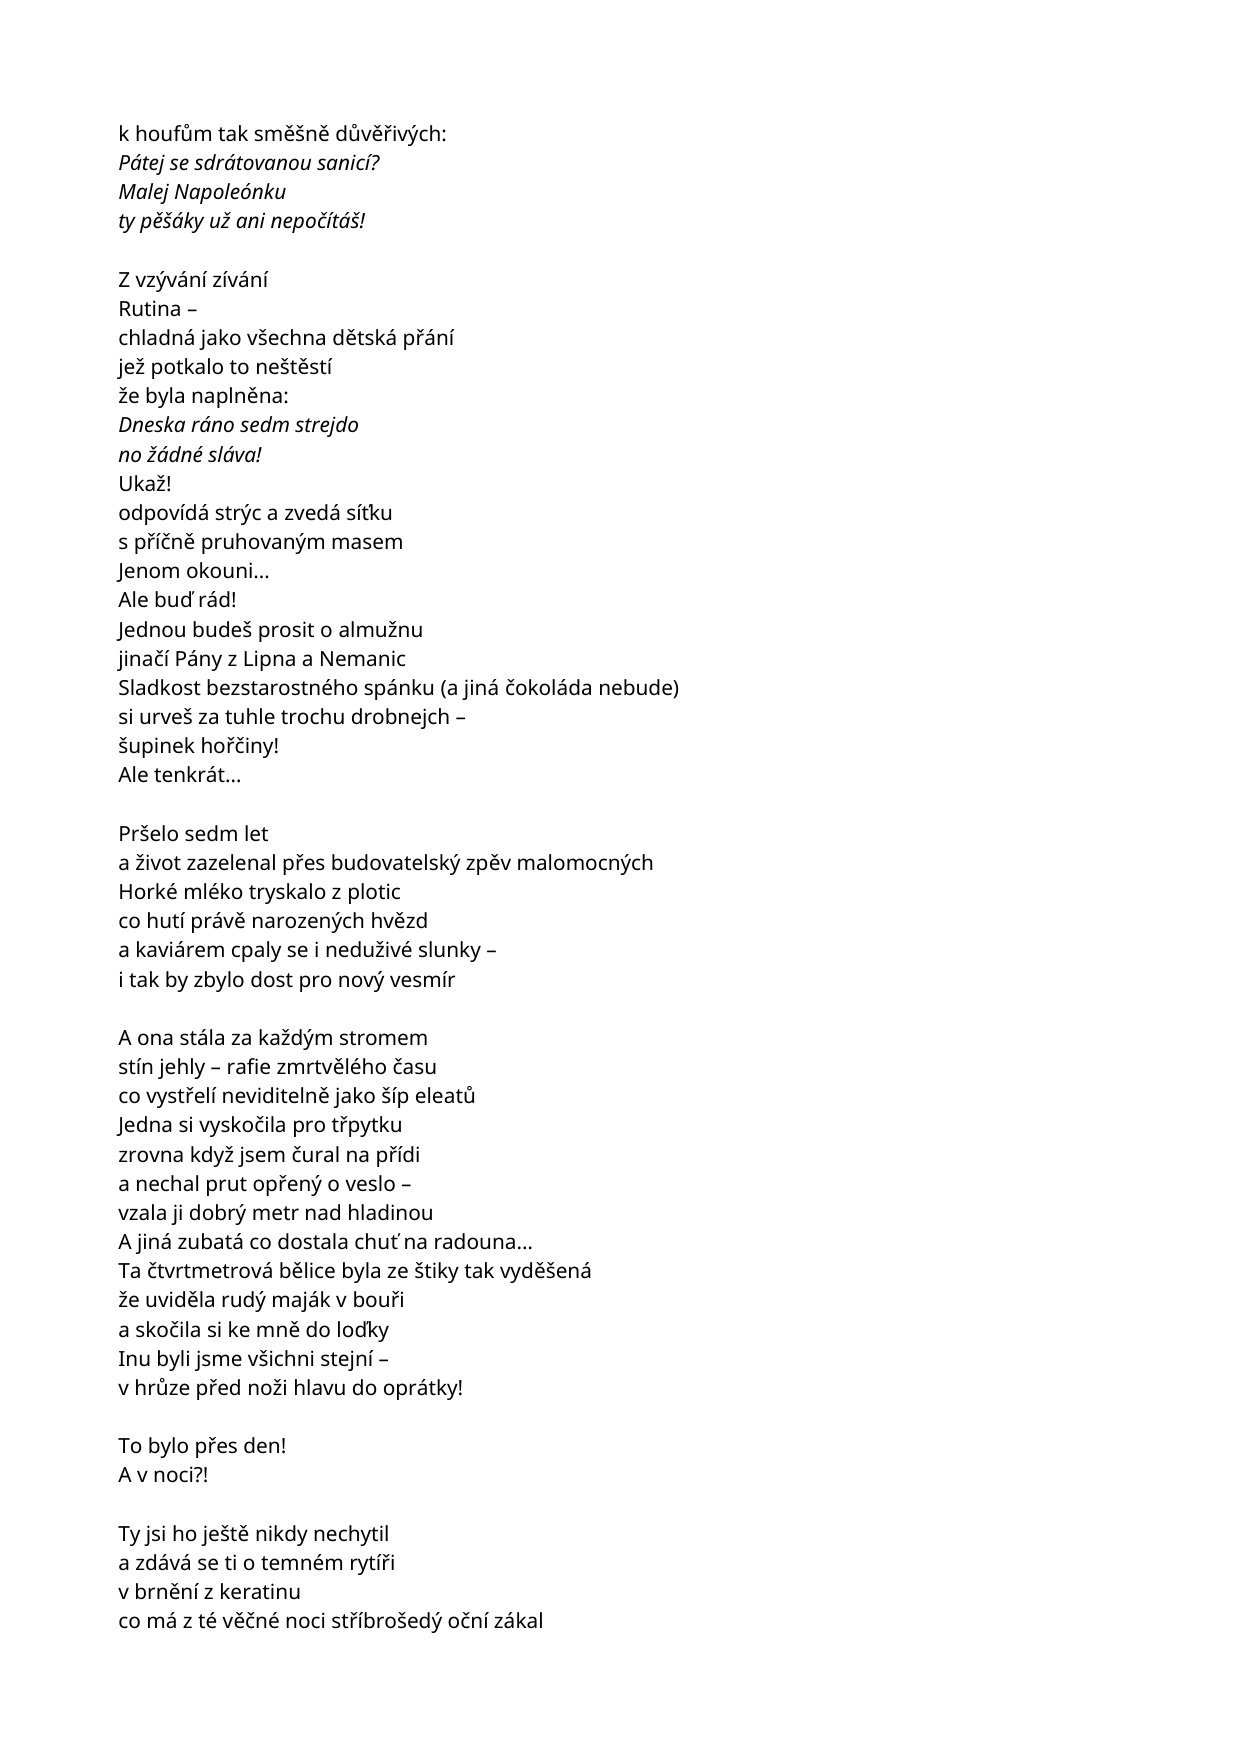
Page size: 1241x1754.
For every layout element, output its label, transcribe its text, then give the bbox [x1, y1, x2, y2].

text k houfům tak směšně důvěřivých: [118, 118, 1122, 147]
text Ty jsi ho ještě nikdy nechytil [118, 1518, 1122, 1547]
text co vystřelí neviditelně jako šíp eleatů [118, 1081, 1122, 1110]
text no žádné sláva! [118, 439, 1122, 468]
text v brnění z keratinu [118, 1576, 1122, 1606]
text Horké mléko tryskalo z plotic [118, 876, 1122, 906]
text Ale buď rád! [118, 585, 1122, 614]
text Rutina – [118, 293, 1122, 322]
text A ona stála za každým stromem [118, 1022, 1122, 1051]
text a kaviárem cpaly se i neduživé slunky – [118, 935, 1122, 964]
text i tak by zbylo dost pro nový vesmír [118, 964, 1122, 993]
text Jenom okouni… [118, 556, 1122, 585]
text Pršelo sedm let [118, 818, 1122, 847]
text co má z té věčné noci stříbrošedý oční zákal [118, 1606, 1122, 1635]
text Jednou budeš prosit o almužnu [118, 614, 1122, 643]
text Z vzývání zívání [118, 264, 1122, 293]
text zrovna když jsem čural na přídi [118, 1139, 1122, 1168]
text A jiná zubatá co dostala chuť na radouna… [118, 1226, 1122, 1256]
text Malej Napoleónku [118, 176, 1122, 206]
text v hrůze před noži hlavu do oprátky! [118, 1372, 1122, 1401]
text stín jehly – rafie zmrtvělého času [118, 1051, 1122, 1081]
text odpovídá strýc a zvedá síťku [118, 497, 1122, 526]
text si urveš za tuhle trochu drobnejch – [118, 701, 1122, 731]
text vzala ji dobrý metr nad hladinou [118, 1197, 1122, 1226]
text jež potkalo to neštěstí [118, 351, 1122, 381]
text s příčně pruhovaným masem [118, 526, 1122, 556]
text Ukaž! [118, 468, 1122, 497]
text Jedna si vyskočila pro třpytku [118, 1110, 1122, 1139]
text Pátej se sdrátovanou sanicí? [118, 147, 1122, 176]
text Dneska ráno sedm strejdo [118, 410, 1122, 439]
text Ta čtvrtmetrová bělice byla ze štiky tak vyděšená [118, 1256, 1122, 1285]
text A v noci?! [118, 1460, 1122, 1489]
text co hutí právě narozených hvězd [118, 906, 1122, 935]
text Ale tenkrát… [118, 760, 1122, 789]
text Inu byli jsme všichni stejní – [118, 1343, 1122, 1372]
text že byla naplněna: [118, 381, 1122, 410]
text a skočila si ke mně do loďky [118, 1314, 1122, 1343]
text a zdává se ti o temném rytíři [118, 1547, 1122, 1576]
text ty pěšáky už ani nepočítáš! [118, 206, 1122, 235]
text jinačí Pány z Lipna a Nemanic [118, 643, 1122, 672]
text To bylo přes den! [118, 1431, 1122, 1460]
text že uviděla rudý maják v bouři [118, 1285, 1122, 1314]
text šupinek hořčiny! [118, 731, 1122, 760]
text a nechal prut opřený o veslo – [118, 1168, 1122, 1197]
text Sladkost bezstarostného spánku (a jiná čokoláda nebude) [118, 672, 1122, 701]
text a život zazelenal přes budovatelský zpěv malomocných [118, 847, 1122, 876]
text chladná jako všechna dětská přání [118, 322, 1122, 351]
